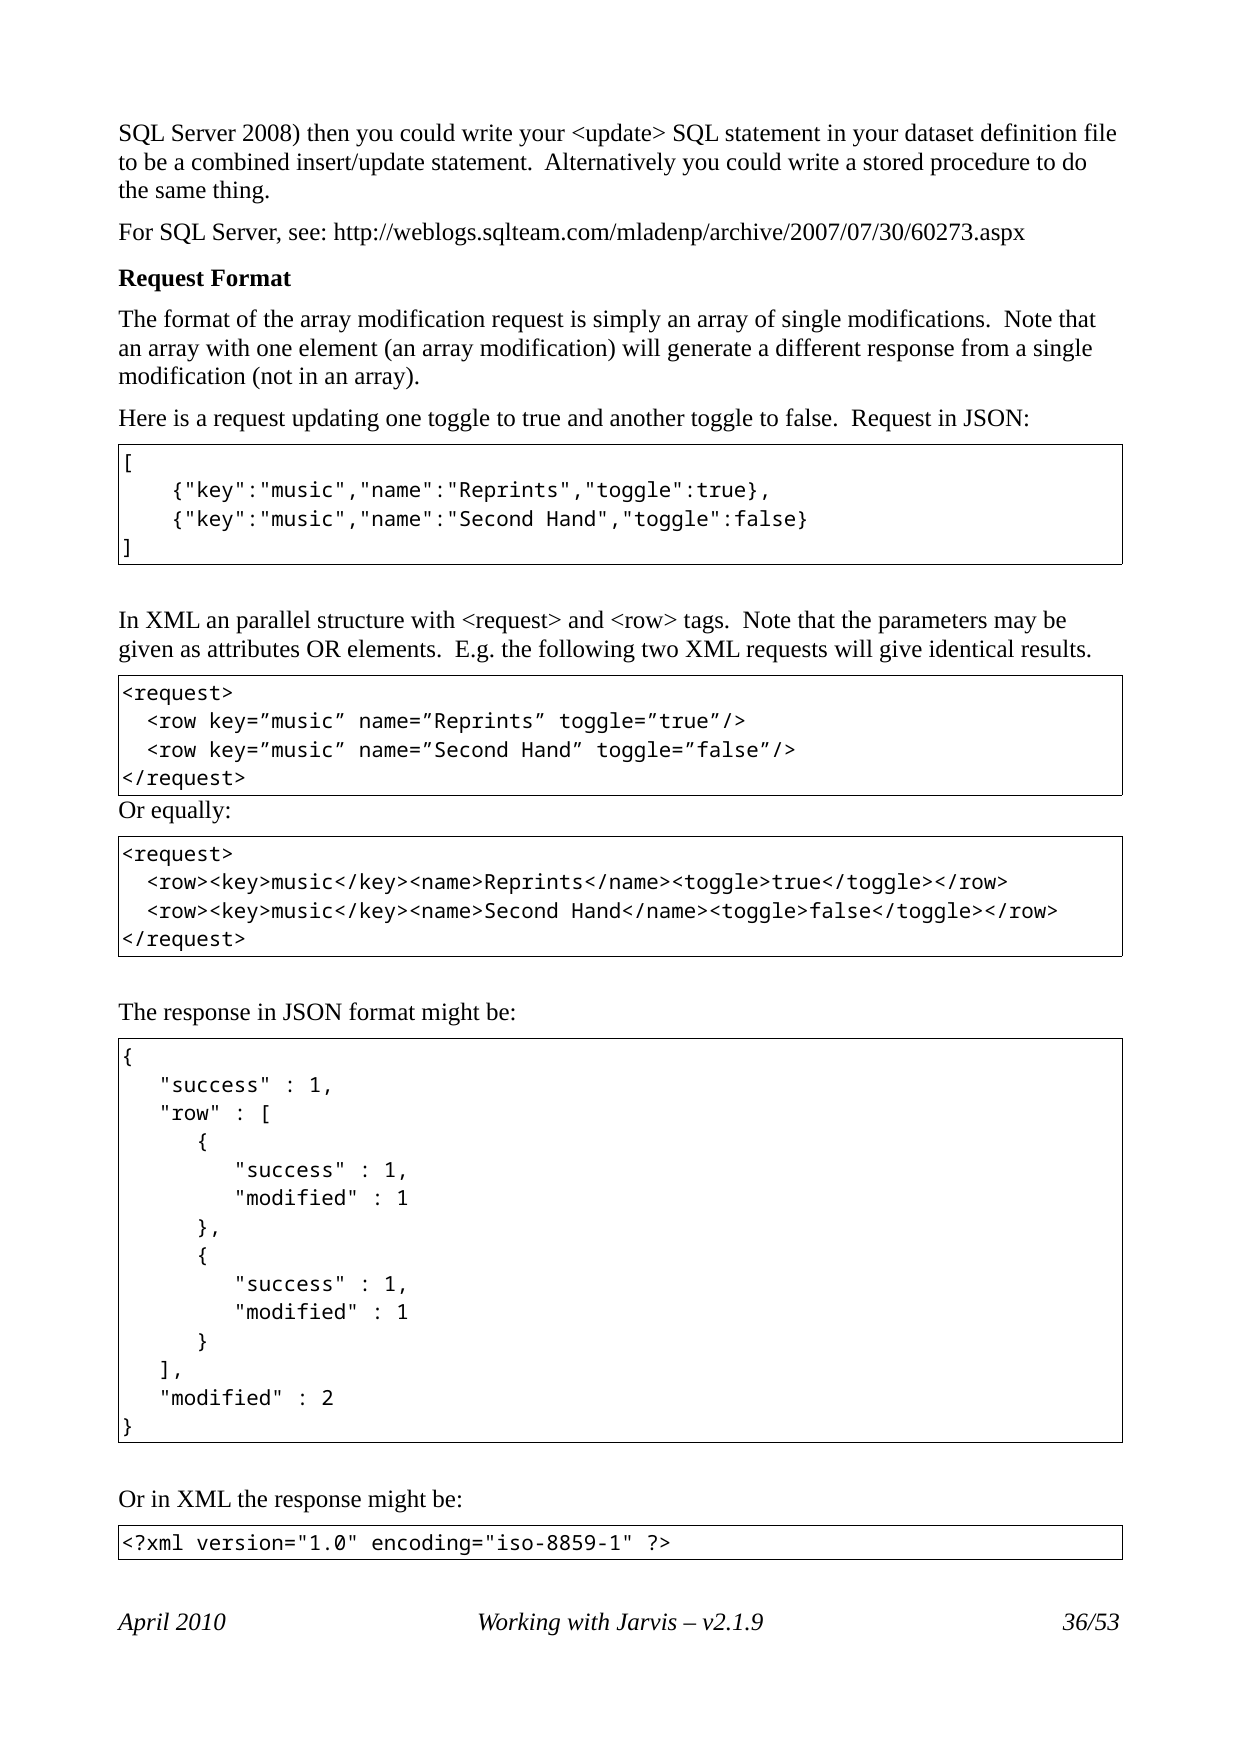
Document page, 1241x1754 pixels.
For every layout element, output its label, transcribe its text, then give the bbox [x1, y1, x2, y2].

text <?xml version="1.0" encoding="iso-8859-1" ?> [119, 1526, 1122, 1559]
text {"key":"music","name":"Reprints","toggle":true}, [119, 472, 1122, 501]
text <row><key>music</key><name>Second Hand</name><toggle>false</toggle></row> [119, 893, 1122, 921]
text <row key=”music” name=”Reprints” toggle=”true”/> [119, 703, 1122, 732]
text "success" : 1, [119, 1067, 1122, 1095]
text ] [119, 529, 1122, 564]
text { [119, 1039, 1122, 1067]
text } [119, 1323, 1122, 1351]
text </request> [119, 921, 1122, 956]
text { [119, 1124, 1122, 1152]
text }, [119, 1209, 1122, 1237]
text <row><key>music</key><name>Reprints</name><toggle>true</toggle></row> [119, 864, 1122, 893]
text "success" : 1, [119, 1152, 1122, 1181]
text { [119, 1237, 1122, 1266]
text <row key=”music” name=”Second Hand” toggle=”false”/> [119, 732, 1122, 760]
text <request> [119, 676, 1122, 703]
text Here is a request updating one toggle to true and another toggle to false. Request in JSON: [118, 403, 1122, 431]
text The format of the array modification request is simply an array of single modifications. Note that an array with one element (an array modification) will generate a different response from a single modification (not in an array). [118, 304, 1122, 390]
text [ [119, 445, 1122, 472]
text </request> [119, 760, 1122, 795]
text In XML an parallel structure with <request> and <row> tags. Note that the parameters may be given as attributes OR elements. E.g. the following two XML requests will give identical results. [118, 605, 1122, 662]
text SQL Server 2008) then you could write your <update> SQL statement in your dataset definition file to be a combined insert/update statement. Alternatively you could write a stored procedure to do the same thing. [118, 118, 1122, 204]
text Or equally: [118, 796, 1122, 823]
subtitle Request Format [118, 263, 1122, 292]
text "modified" : 1 [119, 1294, 1122, 1323]
text For SQL Server, see: http://weblogs.sqlteam.com/mladenp/archive/2007/07/30/60273.aspx [118, 217, 1122, 246]
text ], [119, 1351, 1122, 1379]
text "row" : [ [119, 1095, 1122, 1124]
text "modified" : 2 [119, 1379, 1122, 1408]
text <request> [119, 837, 1122, 864]
text The response in JSON format might be: [118, 997, 1122, 1026]
text } [119, 1408, 1122, 1442]
text "success" : 1, [119, 1266, 1122, 1294]
text "modified" : 1 [119, 1181, 1122, 1209]
text {"key":"music","name":"Second Hand","toggle":false} [119, 501, 1122, 529]
text Or in XML the response might be: [118, 1484, 1122, 1512]
